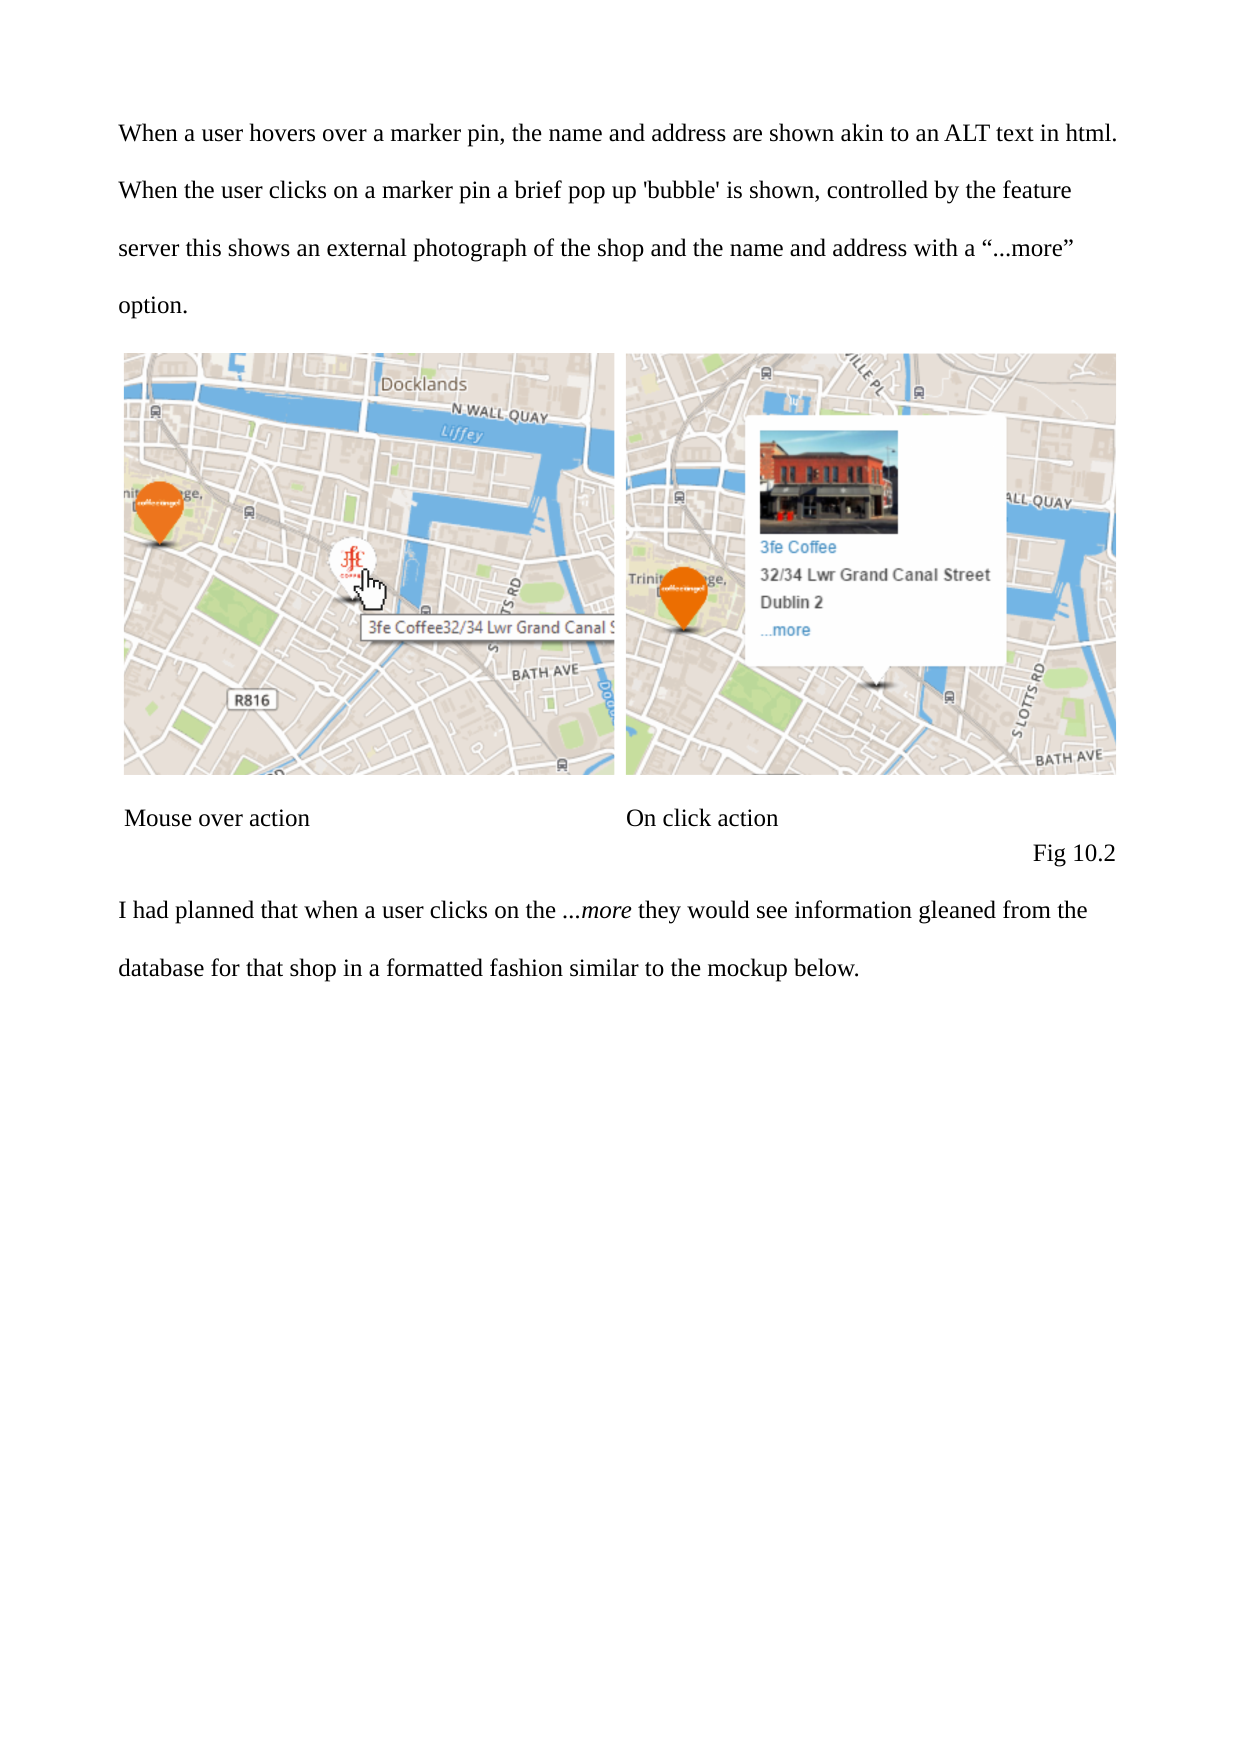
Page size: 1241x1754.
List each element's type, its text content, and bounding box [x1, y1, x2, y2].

picture [625, 353, 1117, 775]
text When the user clicks on a marker pin a brief pop up 'bubble' is shown, controlled by the feature server this shows an external photograph of the shop and the name and address with a “...more” option. [118, 176, 1122, 319]
picture [123, 353, 615, 775]
text When a user hovers over a marker pin, the name and address are shown akin to an ALT text in html. [118, 118, 1122, 147]
table_header Mouse over action [118, 348, 620, 838]
text I had planned that when a user clicks on the ...more they would see information gleaned from the database for that shop in a formatted fashion similar to the mockup below. [118, 895, 1122, 981]
text Fig 10.2 [118, 838, 1122, 866]
table_header On click action [620, 348, 1122, 838]
